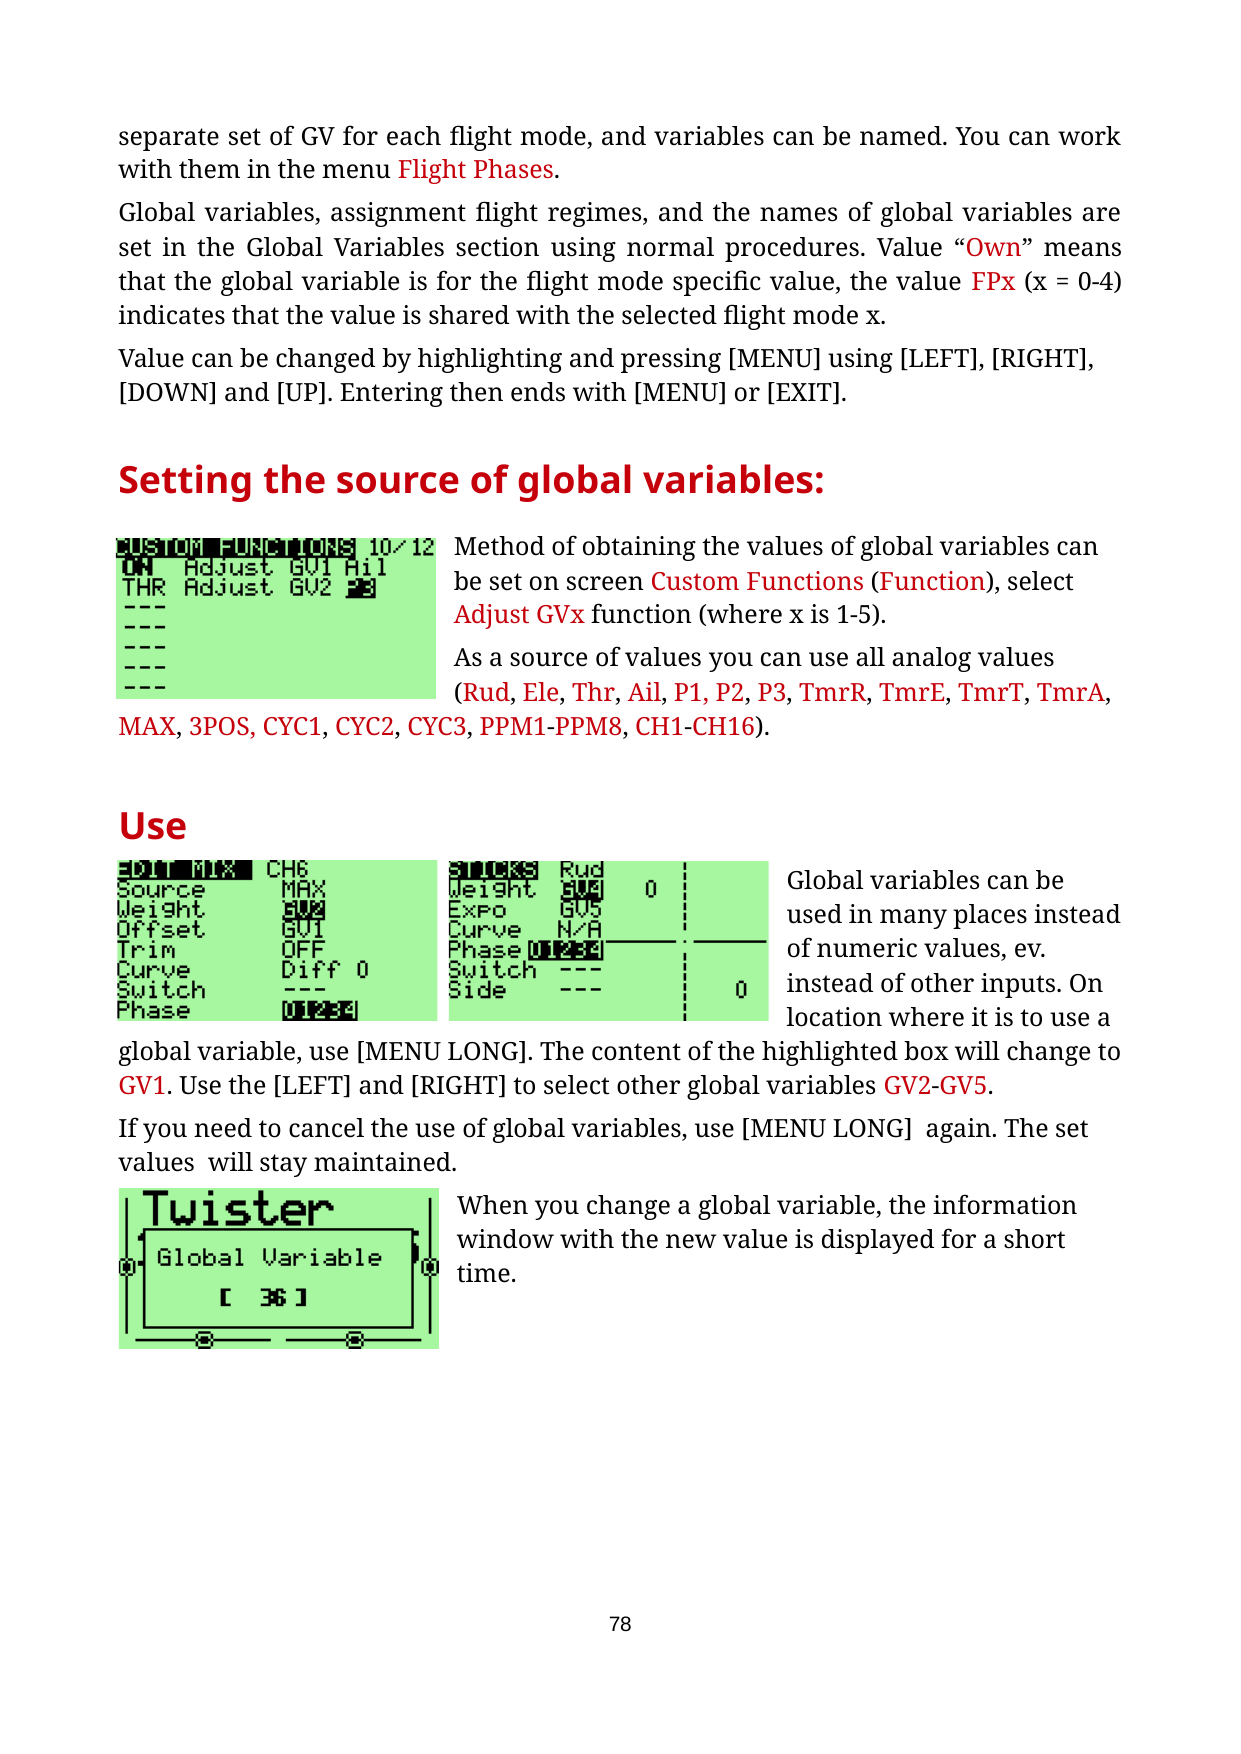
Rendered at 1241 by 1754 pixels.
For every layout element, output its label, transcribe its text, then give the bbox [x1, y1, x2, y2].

picture [117, 860, 438, 1021]
picture [118, 1188, 439, 1349]
text Value can be changed by highlighting and pressing [MENU] using [LEFT], [RIGHT], [DOWN] and [UP]. Entering then ends with [MENU] or [EXIT]. [118, 340, 1122, 408]
subtitle Setting the source of global variables: [118, 454, 1122, 505]
text Global variables can be used in many places instead of numeric values, ev. instead of other inputs. On location where it is to use a global variable, use [MENU LONG]. The content of the highlighted box will change to GV1. Use the [LEFT] and [RIGHT] to select other global variables GV2-GV5. [118, 863, 1122, 1101]
text If you need to cancel the use of global variables, use [MENU LONG] again. The set values will stay maintained. [118, 1110, 1122, 1178]
subtitle Use [118, 799, 1122, 851]
text Global variables, assignment flight regimes, and the names of global variables are set in the Global Variables section us­ing normal procedures. Value “Own” means that the global variable is for the flight mode specific value, the value FPx (x = 0-4) indicates that the value is shared with the selected flight mode x. [118, 195, 1122, 331]
text Method of obtaining the values ​​of global variables can be set on screen Custom Functions (Function), select Adjust GVx function (where x is 1-5). [118, 529, 1122, 631]
text When you change a global variable, the information window with the new value is displayed for a short time. [118, 1187, 1122, 1289]
picture [448, 861, 769, 1021]
text separate set of GV for each flight mode, and variables can be named. You can work with them in the menu Flight Phases. [118, 118, 1122, 186]
text As a source of values ​​you can use all analog values ​​(Rud, Ele, Thr, Ail, P1, P2, P3, TmrR, TmrE, TmrT, TmrA, MAX, 3POS, CYC1, CYC2, CYC3, PPM1-PPM8, CH1-CH16). [118, 640, 1122, 742]
picture [115, 538, 436, 699]
